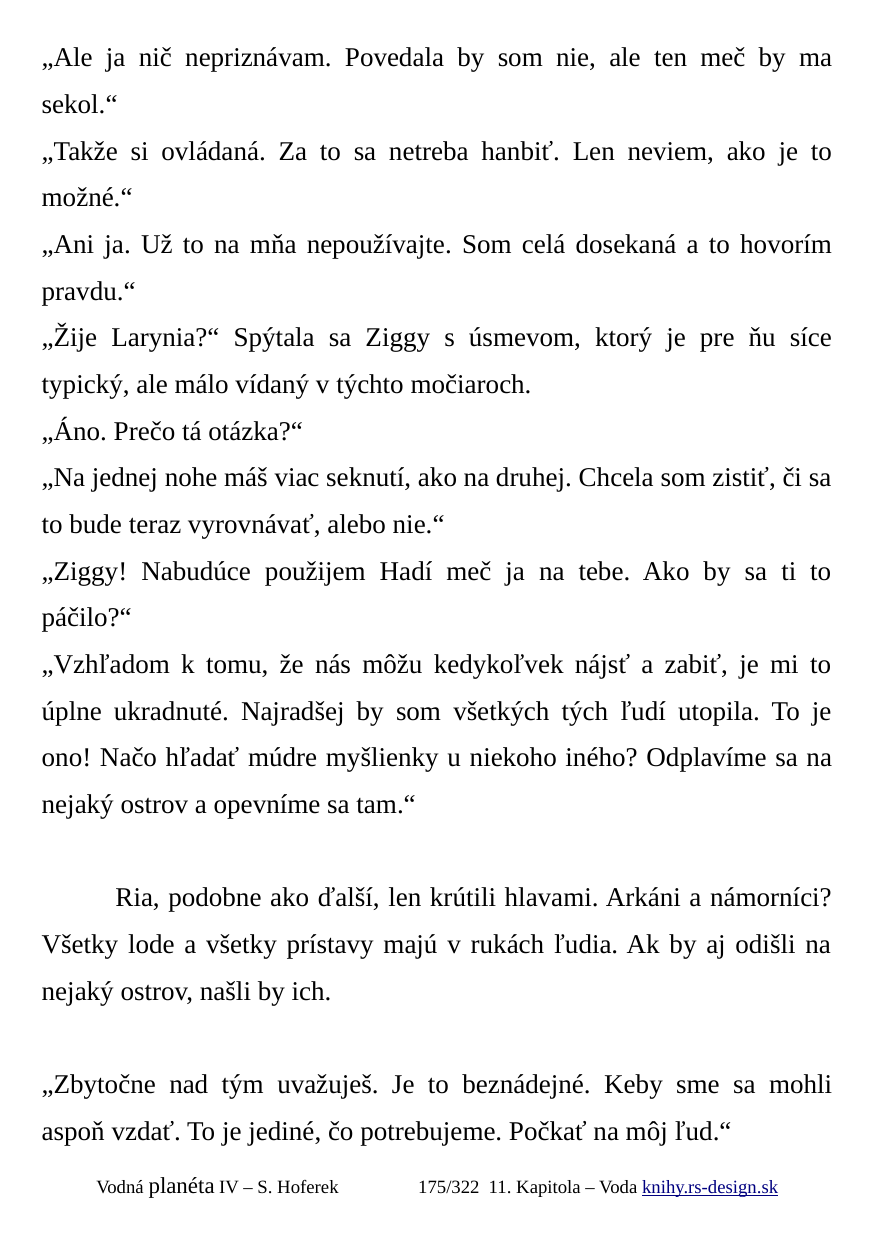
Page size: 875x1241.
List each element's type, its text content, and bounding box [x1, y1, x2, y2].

text „Na jednej nohe máš viac seknutí, ako na druhej. Chcela som zistiť, či sa to bude teraz vyrovnávať, alebo nie.“ [41, 461, 833, 539]
text Ria, podobne ako ďalší, len krútili hlavami. Arkáni a námorníci? Všetky lode a všetky prístavy majú v rukách ľudia. Ak by aj odišli na nejaký ostrov, našli by ich. [41, 881, 833, 1006]
text „Ale ja nič nepriznávam. Povedala by som nie, ale ten meč by ma sekol.“ [41, 41, 833, 119]
text „Zbytočne nad tým uvažuješ. Je to beznádejné. Keby sme sa mohli aspoň vzdať. To je jediné, čo potrebujeme. Počkať na môj ľud.“ [41, 1068, 833, 1146]
text „Žije Larynia?“ Spýtala sa Ziggy s úsmevom, ktorý je pre ňu síce typický, ale málo vídaný v týchto močiaroch. [41, 321, 833, 399]
text „Ani ja. Už to na mňa nepoužívajte. Som celá dosekaná a to hovorím pravdu.“ [41, 228, 833, 306]
text „Ziggy! Nabudúce použijem Hadí meč ja na tebe. Ako by sa ti to páčilo?“ [41, 555, 833, 632]
text „Vzhľadom k tomu, že nás môžu kedykoľvek nájsť a zabiť, je mi to úplne ukradnuté. Najradšej by som všetkých tých ľudí utopila. To je ono! Načo hľadať múdre myšlienky u niekoho iného? Odplavíme sa na nejaký ostrov a opevníme sa tam.“ [41, 648, 833, 819]
text „Takže si ovládaná. Za to sa netreba hanbiť. Len neviem, ako je to možné.“ [41, 135, 833, 212]
text „Áno. Prečo tá otázka?“ [41, 415, 833, 446]
